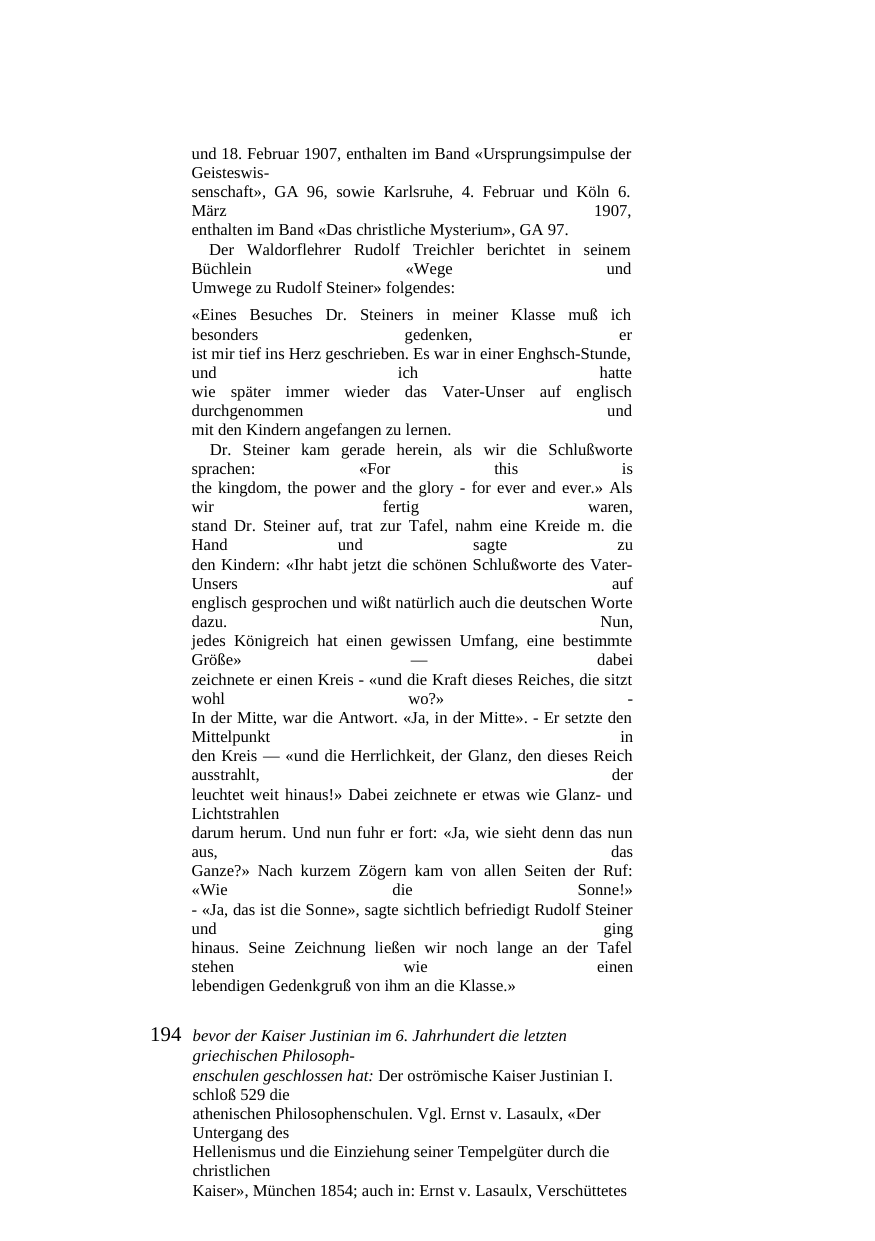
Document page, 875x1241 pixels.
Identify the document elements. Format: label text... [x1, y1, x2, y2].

text Der Waldorflehrer Rudolf Treichler berichtet in seinem Büchlein «Wege und Umwege zu Rudolf Steiner» folgendes: [191, 239, 631, 297]
list bevor der Kaiser Justinian im 6. Jahrhundert die letzten griechischen Philosoph- enschulen geschlossen hat: Der oströmische Kaiser Justinian I. schloß 529 die athenischen Philosophenschulen. Vgl. Ernst v. Lasaulx, «Der Untergang des Hellenismus und die Einziehung seiner Tempelgüter durch die christlichen Kaiser», München 1854; auch in: Ernst v. Lasaulx, Verschüttetes [150, 1022, 635, 1199]
text Dr. Steiner kam gerade herein, als wir die Schlußworte sprachen: «For this is the kingdom, the power and the glory - for ever and ever.» Als wir fertig waren, stand Dr. Steiner auf, trat zur Tafel, nahm eine Kreide m. die Hand und sagte zu den Kindern: «Ihr habt jetzt die schönen Schlußworte des Vater-Unsers auf englisch gesprochen und wißt natürlich auch die deutschen Worte dazu. Nun, jedes Königreich hat einen gewissen Umfang, eine bestimmte Größe» — dabei zeichnete er einen Kreis - «und die Kraft dieses Reiches, die sitzt wohl wo?» - In der Mitte, war die Antwort. «Ja, in der Mitte». - Er setzte den Mittelpunkt in den Kreis — «und die Herrlichkeit, der Glanz, den dieses Reich ausstrahlt, der leuchtet weit hinaus!» Dabei zeichnete er etwas wie Glanz- und Lichtstrahlen darum herum. Und nun fuhr er fort: «Ja, wie sieht denn das nun aus, das Ganze?» Nach kurzem Zögern kam von allen Seiten der Ruf: «Wie die Sonne!» - «Ja, das ist die Sonne», sagte sichtlich befriedigt Rudolf Steiner und ging hinaus. Seine Zeichnung ließen wir noch lange an der Tafel stehen wie einen lebendigen Gedenkgruß von ihm an die Klasse.» [191, 439, 633, 995]
text und 18. Februar 1907, enthalten im Band «Ursprungsimpulse der Geisteswis- senschaft», GA 96, sowie Karlsruhe, 4. Februar und Köln 6. März 1907, enthalten im Band «Das christliche Mysterium», GA 97. [191, 143, 631, 239]
text «Eines Besuches Dr. Steiners in meiner Klasse muß ich besonders gedenken, er ist mir tief ins Herz geschrieben. Es war in einer Enghsch-Stunde, und ich hatte wie später immer wieder das Vater-Unser auf englisch durchgenommen und mit den Kindern angefangen zu lernen. [191, 305, 632, 439]
